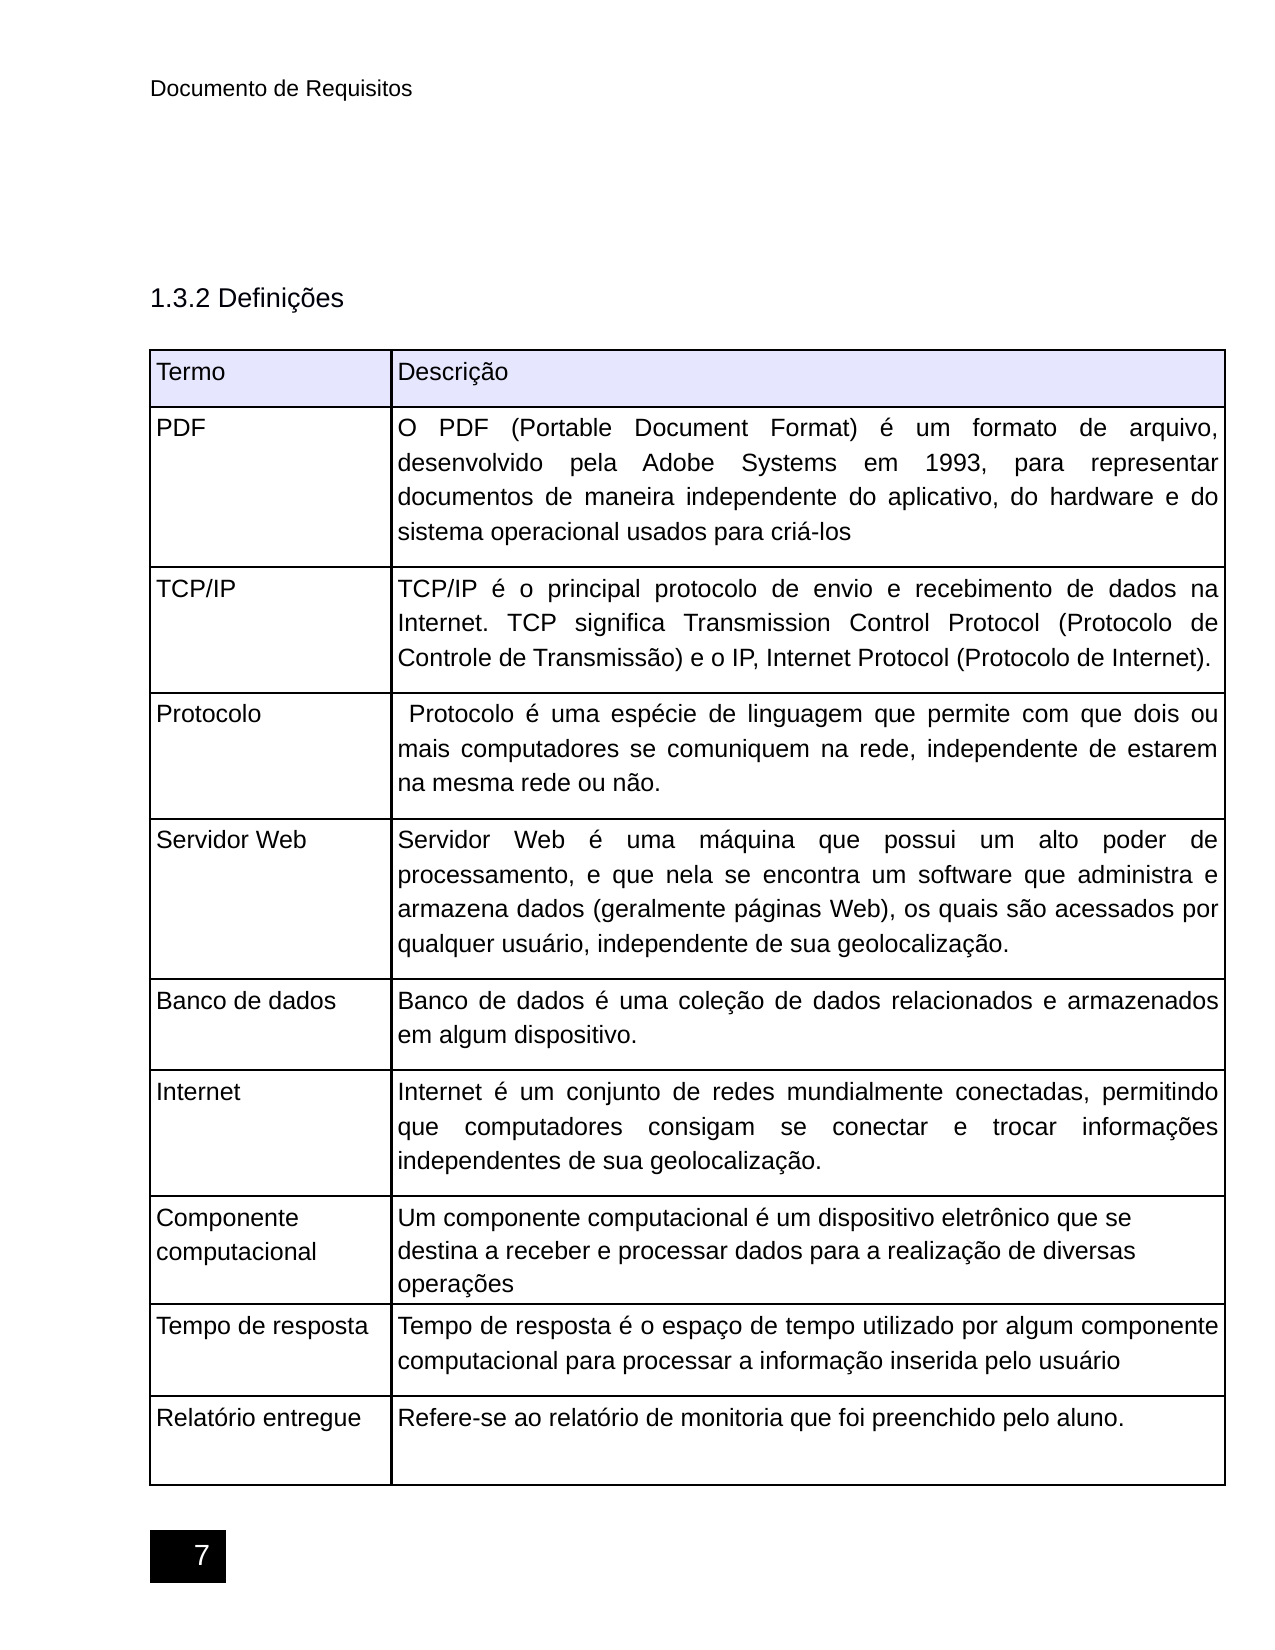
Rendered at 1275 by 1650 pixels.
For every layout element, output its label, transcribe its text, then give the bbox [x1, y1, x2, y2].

table_cell Relatório entregue [151, 1397, 390, 1484]
table_cell Tempo de resposta [151, 1305, 390, 1395]
table_cell Servidor Web [151, 820, 390, 978]
table_header Descrição [393, 351, 1224, 406]
subtitle 1.3.2 Definições [150, 282, 1125, 314]
table_cell Internet é um conjunto de redes mundialmente conectadas, permitindo que computadores consigam se conectar e trocar informações independentes de sua geolocalização. [393, 1071, 1224, 1195]
table_cell Banco de dados [151, 980, 390, 1069]
table_cell Refere-se ao relatório de monitoria que foi preenchido pelo aluno. [393, 1397, 1224, 1484]
table_cell TCP/IP [151, 568, 390, 692]
table_cell TCP/IP é o principal protocolo de envio e recebimento de dados na Internet. TCP significa Transmission Control Protocol (Protocolo de Controle de Transmissão) e o IP, Internet Protocol (Protocolo de Internet). [393, 568, 1224, 692]
table_cell Internet [151, 1071, 390, 1195]
table_cell Servidor Web é uma máquina que possui um alto poder de processamento, e que nela se encontra um software que administra e armazena dados (geralmente páginas Web), os quais são acessados por qualquer usuário, independente de sua geolocalização. [393, 820, 1224, 978]
table_cell Protocolo [151, 694, 390, 817]
table_cell O PDF (Portable Document Format) é um formato de arquivo, desenvolvido pela Adobe Systems em 1993, para representar documentos de maneira independente do aplicativo, do hardware e do sistema operacional usados para criá-los [393, 408, 1224, 566]
table_cell Banco de dados é uma coleção de dados relacionados e armazenados em algum dispositivo. [393, 980, 1224, 1069]
table_cell Tempo de resposta é o espaço de tempo utilizado por algum componente computacional para processar a informação inserida pelo usuário [393, 1305, 1224, 1395]
table_cell Protocolo é uma espécie de linguagem que permite com que dois ou mais computadores se comuniquem na rede, independente de estarem na mesma rede ou não. [393, 694, 1224, 817]
table_header Termo [151, 351, 390, 406]
table_cell Componente computacional [151, 1197, 390, 1303]
table_cell Um componente computacional é um dispositivo eletrônico que se destina a receber e processar dados para a realização de diversas operações [393, 1197, 1224, 1303]
table_cell PDF [151, 408, 390, 566]
